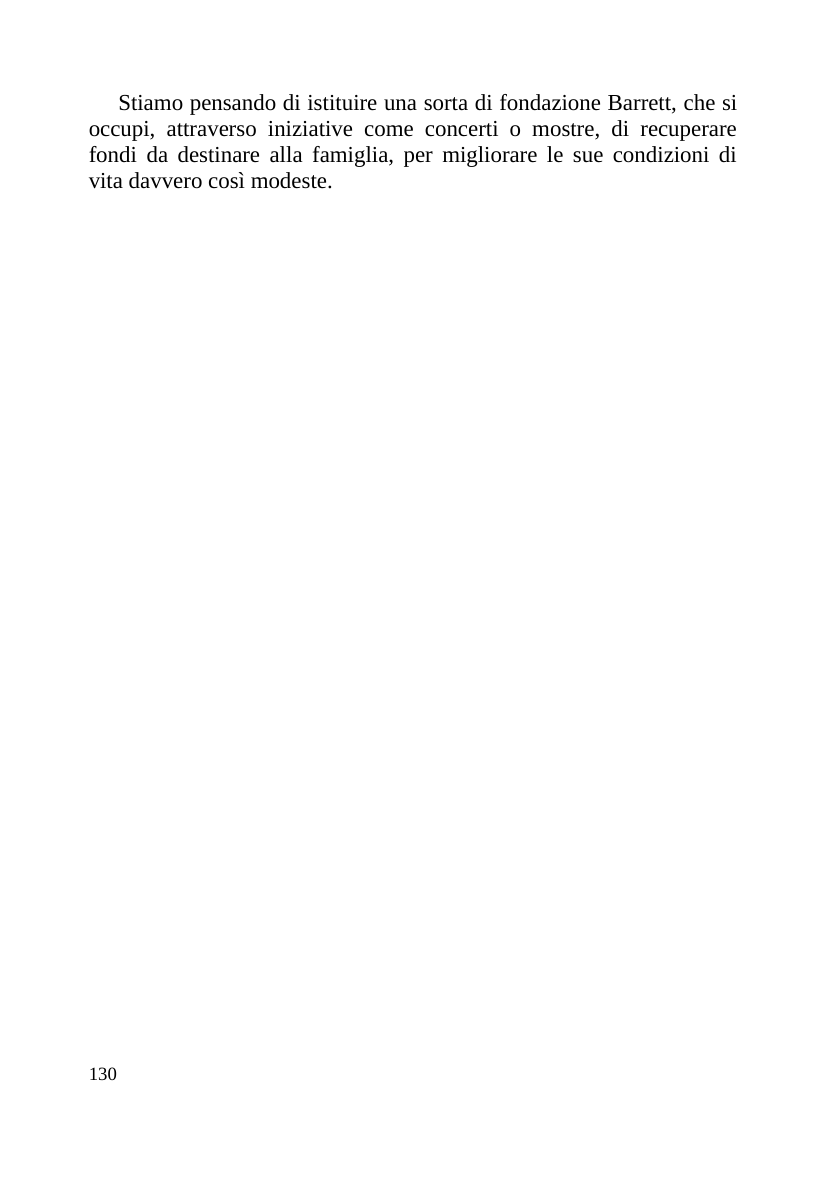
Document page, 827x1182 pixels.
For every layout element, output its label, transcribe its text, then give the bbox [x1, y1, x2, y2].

text Stiamo pensando di istituire una sorta di fondazione Barrett, che si occupi, attraverso iniziative come concerti o mostre, di recuperare fondi da destinare alla famiglia, per migliorare le sue condizioni di vita davvero così modeste. [88, 88, 738, 194]
